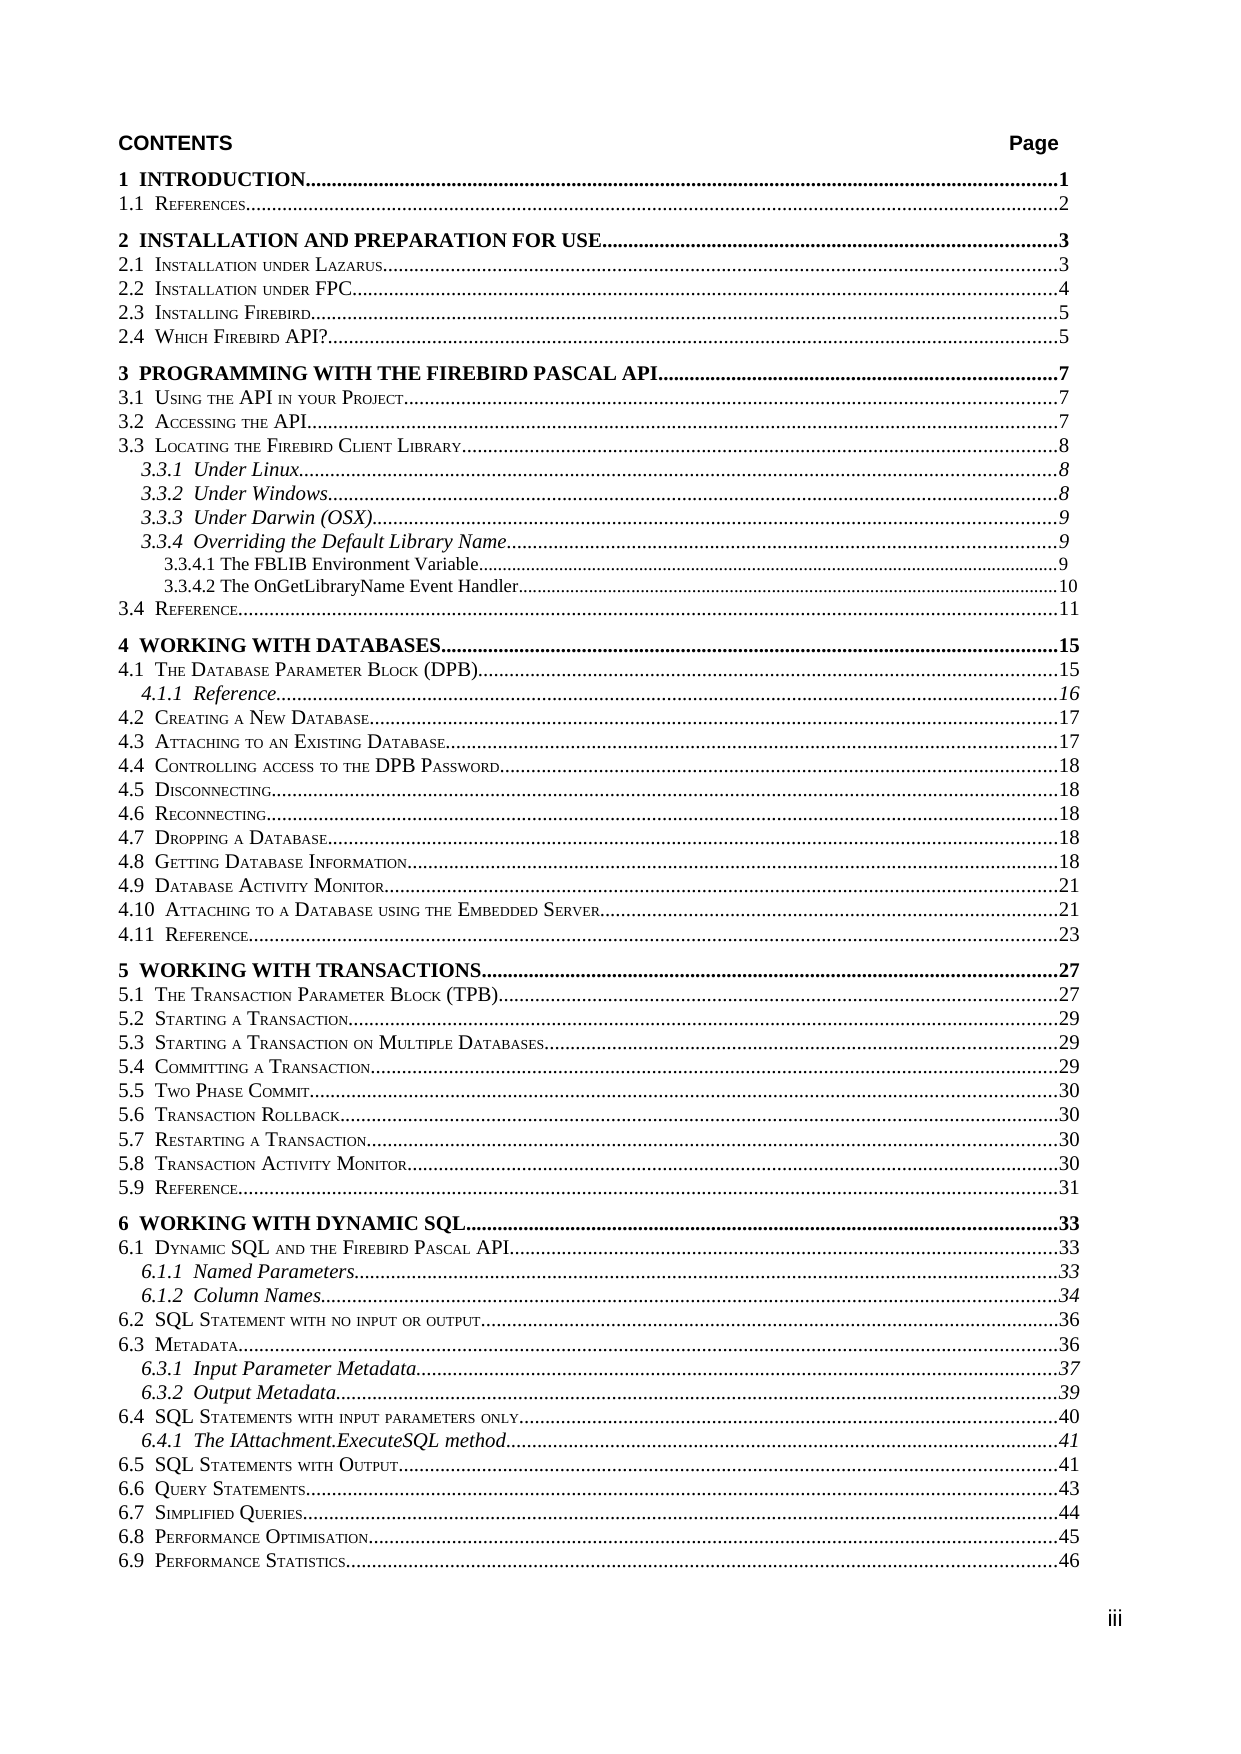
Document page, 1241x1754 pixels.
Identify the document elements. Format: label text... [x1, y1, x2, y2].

text 6.3.2 Output Metadata 39 [141, 1379, 1122, 1404]
text 6.1 Dynamic SQL and the Firebird Pascal API 33 [118, 1235, 1122, 1259]
text 4.1.1 Reference 16 [141, 681, 1122, 705]
text 6.3 Metadata 36 [118, 1331, 1122, 1356]
text 3.2 Accessing the API 7 [118, 409, 1122, 433]
text 4 Working with Databases 15 [118, 633, 1122, 657]
text 2.3 Installing Firebird 5 [118, 300, 1122, 324]
text 5.5 Two Phase Commit 30 [118, 1078, 1122, 1102]
text 4.4 Controlling access to the DPB Password 18 [118, 753, 1122, 777]
text 4.6 Reconnecting 18 [118, 801, 1122, 825]
text 6.1.1 Named Parameters 33 [141, 1259, 1122, 1283]
text 6.3.1 Input Parameter Metadata 37 [141, 1356, 1122, 1379]
text 6.9 Performance Statistics 46 [118, 1548, 1122, 1572]
text 6.2 SQL Statement with no input or output 36 [118, 1307, 1122, 1331]
text 3.1 Using the API in your Project 7 [118, 384, 1122, 409]
text 4.2 Creating a New Database 17 [118, 705, 1122, 729]
text 5.4 Committing a Transaction 29 [118, 1054, 1122, 1078]
text 1.1 References 2 [118, 191, 1122, 215]
text 6.7 Simplified Queries 44 [118, 1500, 1122, 1524]
text 1 Introduction 1 [118, 167, 1122, 191]
text 5 Working with Transactions 27 [118, 958, 1122, 982]
text 4.11 Reference 23 [118, 921, 1122, 946]
text 6 Working with Dynamic SQL 33 [118, 1211, 1122, 1235]
text 5.9 Reference 31 [118, 1174, 1122, 1199]
text 3.4 Reference 11 [118, 596, 1122, 620]
text 5.7 Restarting a Transaction 30 [118, 1126, 1122, 1151]
text 4.8 Getting Database Information 18 [118, 849, 1122, 873]
text 5.3 Starting a Transaction on Multiple Databases 29 [118, 1030, 1122, 1054]
text 6.6 Query Statements 43 [118, 1476, 1122, 1500]
text 4.3 Attaching to an Existing Database 17 [118, 729, 1122, 753]
text 3 Programming with the Firebird Pascal API 7 [118, 361, 1122, 384]
text 4.7 Dropping a Database 18 [118, 825, 1122, 849]
text 2 Installation and Preparation for Use 3 [118, 228, 1122, 252]
text 6.4 SQL Statements with input parameters only 40 [118, 1404, 1122, 1428]
text 5.6 Transaction Rollback 30 [118, 1102, 1122, 1126]
text 3.3.4.1 The FBLIB Environment Variable 9 [164, 553, 1122, 574]
text 4.10 Attaching to a Database using the Embedded Server 21 [118, 897, 1122, 921]
text 2.4 Which Firebird API? 5 [118, 324, 1122, 348]
text 6.8 Performance Optimisation 45 [118, 1524, 1122, 1548]
text 6.1.2 Column Names 34 [141, 1283, 1122, 1307]
text 3.3.3 Under Darwin (OSX) 9 [141, 505, 1122, 529]
text 5.1 The Transaction Parameter Block (TPB) 27 [118, 982, 1122, 1006]
text 4.9 Database Activity Monitor 21 [118, 873, 1122, 897]
text 3.3.4 Overriding the Default Library Name 9 [141, 529, 1122, 553]
text 2.1 Installation under Lazarus 3 [118, 252, 1122, 276]
text 2.2 Installation under FPC 4 [118, 276, 1122, 300]
text 4.1 The Database Parameter Block (DPB) 15 [118, 657, 1122, 681]
text 6.5 SQL Statements with Output 41 [118, 1452, 1122, 1476]
text 4.5 Disconnecting 18 [118, 777, 1122, 801]
text CONTENTS Page [118, 131, 1122, 154]
text 5.8 Transaction Activity Monitor 30 [118, 1151, 1122, 1174]
text 6.4.1 The IAttachment.ExecuteSQL method 41 [141, 1428, 1122, 1452]
text 3.3 Locating the Firebird Client Library 8 [118, 433, 1122, 457]
text 3.3.2 Under Windows 8 [141, 481, 1122, 505]
text 3.3.1 Under Linux 8 [141, 457, 1122, 481]
text 5.2 Starting a Transaction 29 [118, 1006, 1122, 1030]
text 3.3.4.2 The OnGetLibraryName Event Handler 10 [164, 574, 1122, 596]
